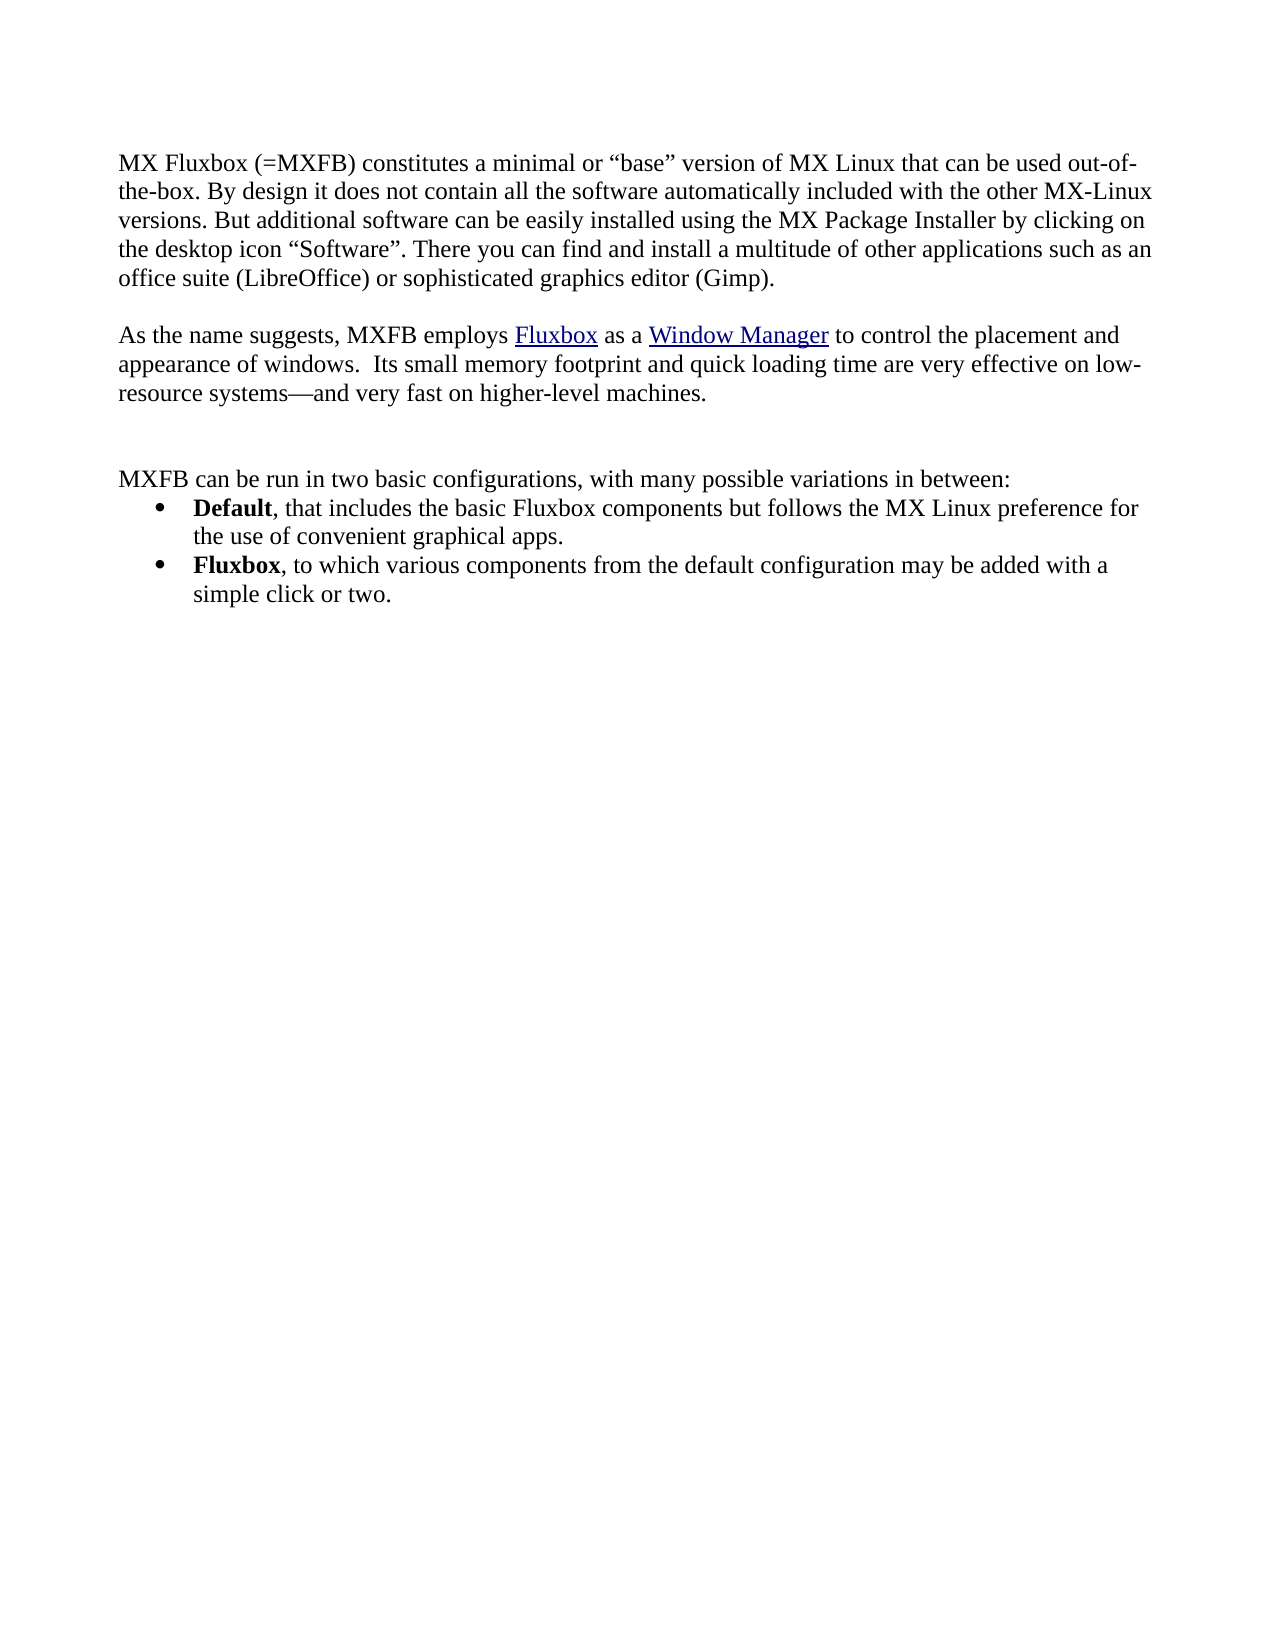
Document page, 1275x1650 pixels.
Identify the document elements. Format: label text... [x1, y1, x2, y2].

text MX Fluxbox (=MXFB) constitutes a minimal or “base” version of MX Linux that can be used out-of-the-box. By design it does not contain all the software automatically included with the other MX-Linux versions. But additional software can be easily installed using the MX Package Installer by clicking on the desktop icon “Software”. There you can find and install a multitude of other applications such as an office suite (LibreOffice) or sophisticated graphics editor (Gimp). [118, 148, 1157, 291]
list Fluxbox, to which various components from the default configuration may be added with a simple click or two. [156, 550, 1157, 608]
text MXFB can be run in two basic configurations, with many possible variations in between: [118, 464, 1157, 493]
list Default, that includes the basic Fluxbox components but follows the MX Linux preference for the use of convenient graphical apps. [156, 493, 1157, 550]
text As the name suggests, MXFB employs Fluxbox as a Window Manager to control the placement and appearance of windows. Its small memory footprint and quick loading time are very effective on low-resource systems—and very fast on higher-level machines. [118, 320, 1157, 406]
